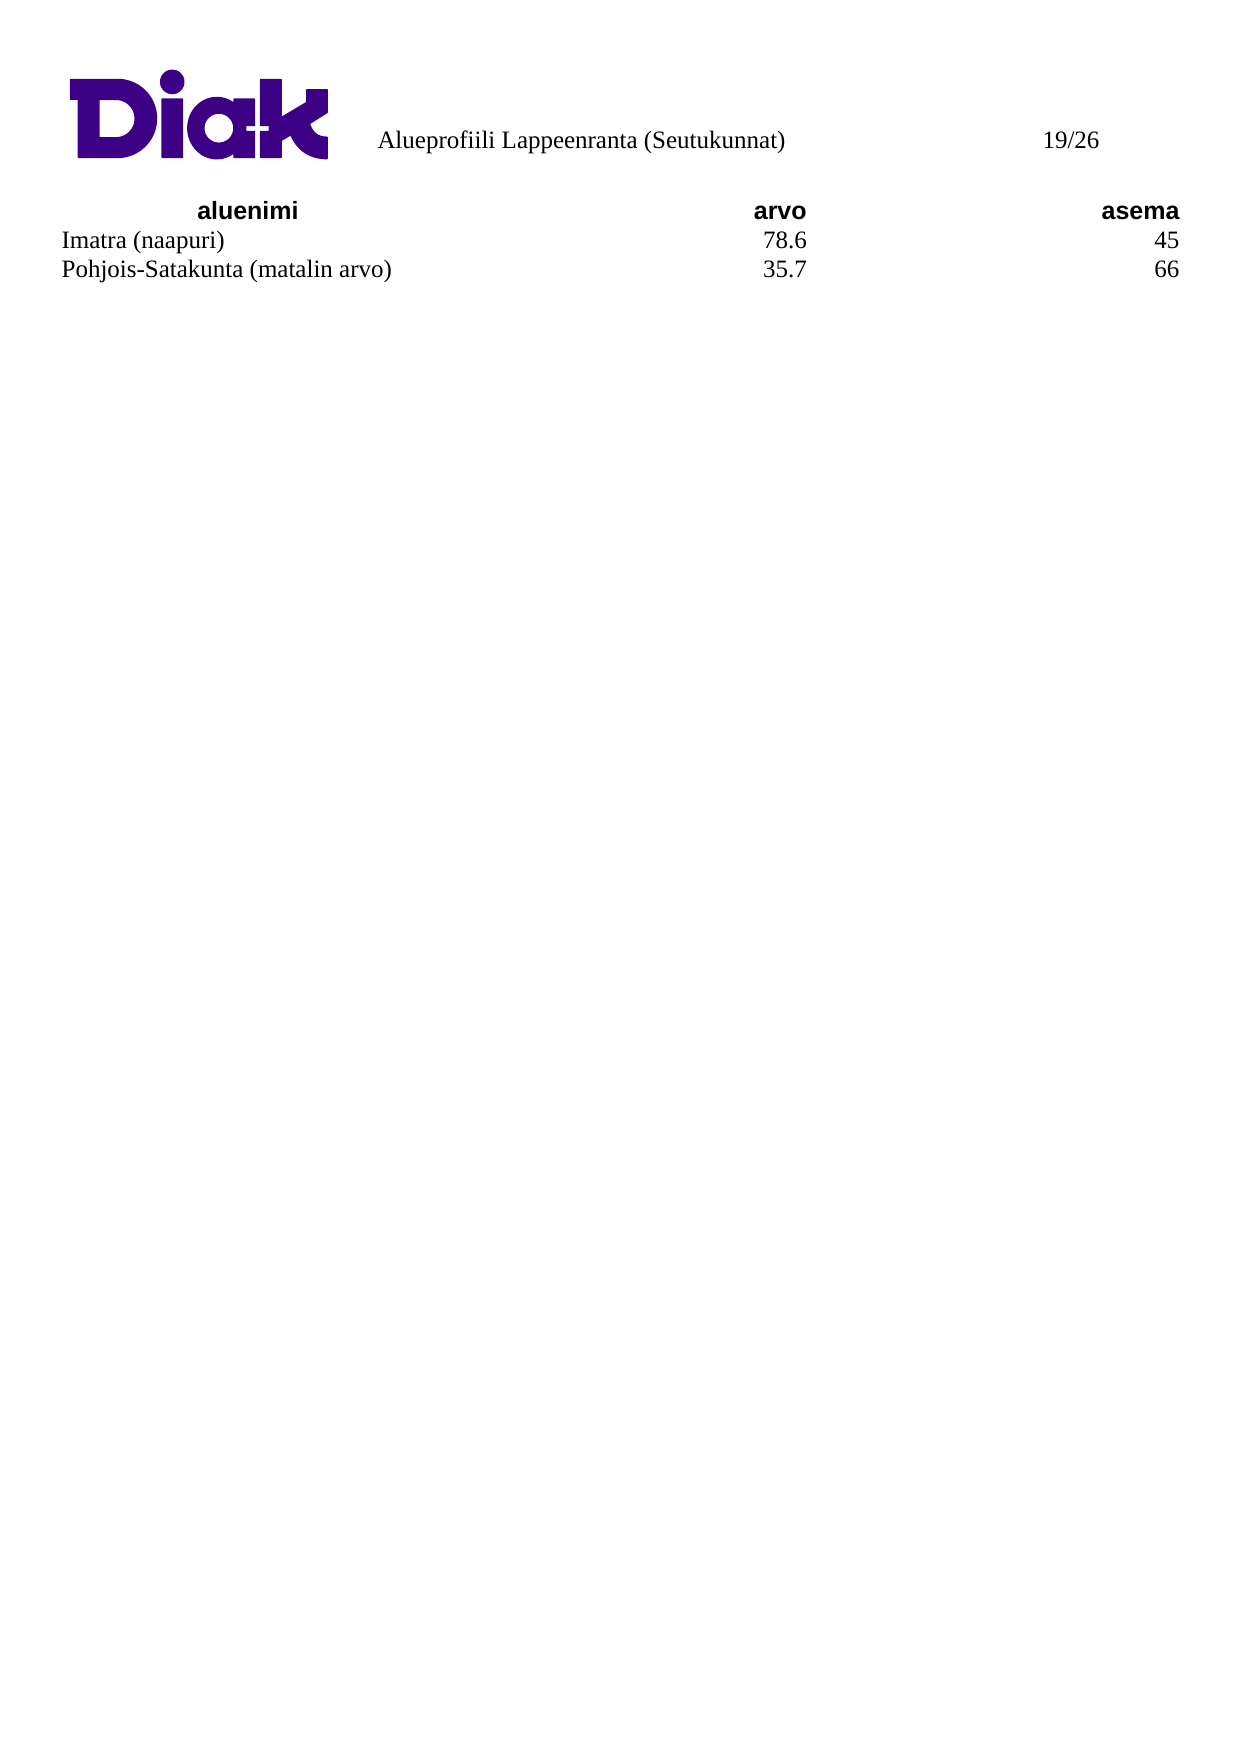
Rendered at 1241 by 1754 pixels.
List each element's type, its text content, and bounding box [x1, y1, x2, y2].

table_cell 35.7 [434, 254, 806, 282]
table_cell 66 [806, 254, 1179, 282]
table_cell 45 [806, 225, 1179, 254]
table_header arvo [434, 196, 806, 225]
table_cell 78.6 [434, 225, 806, 254]
table_header aluenimi [61, 196, 434, 225]
table_header asema [806, 196, 1179, 225]
table_cell Imatra (naapuri) [61, 225, 434, 254]
table_cell Pohjois-Satakunta (matalin arvo) [61, 254, 434, 282]
